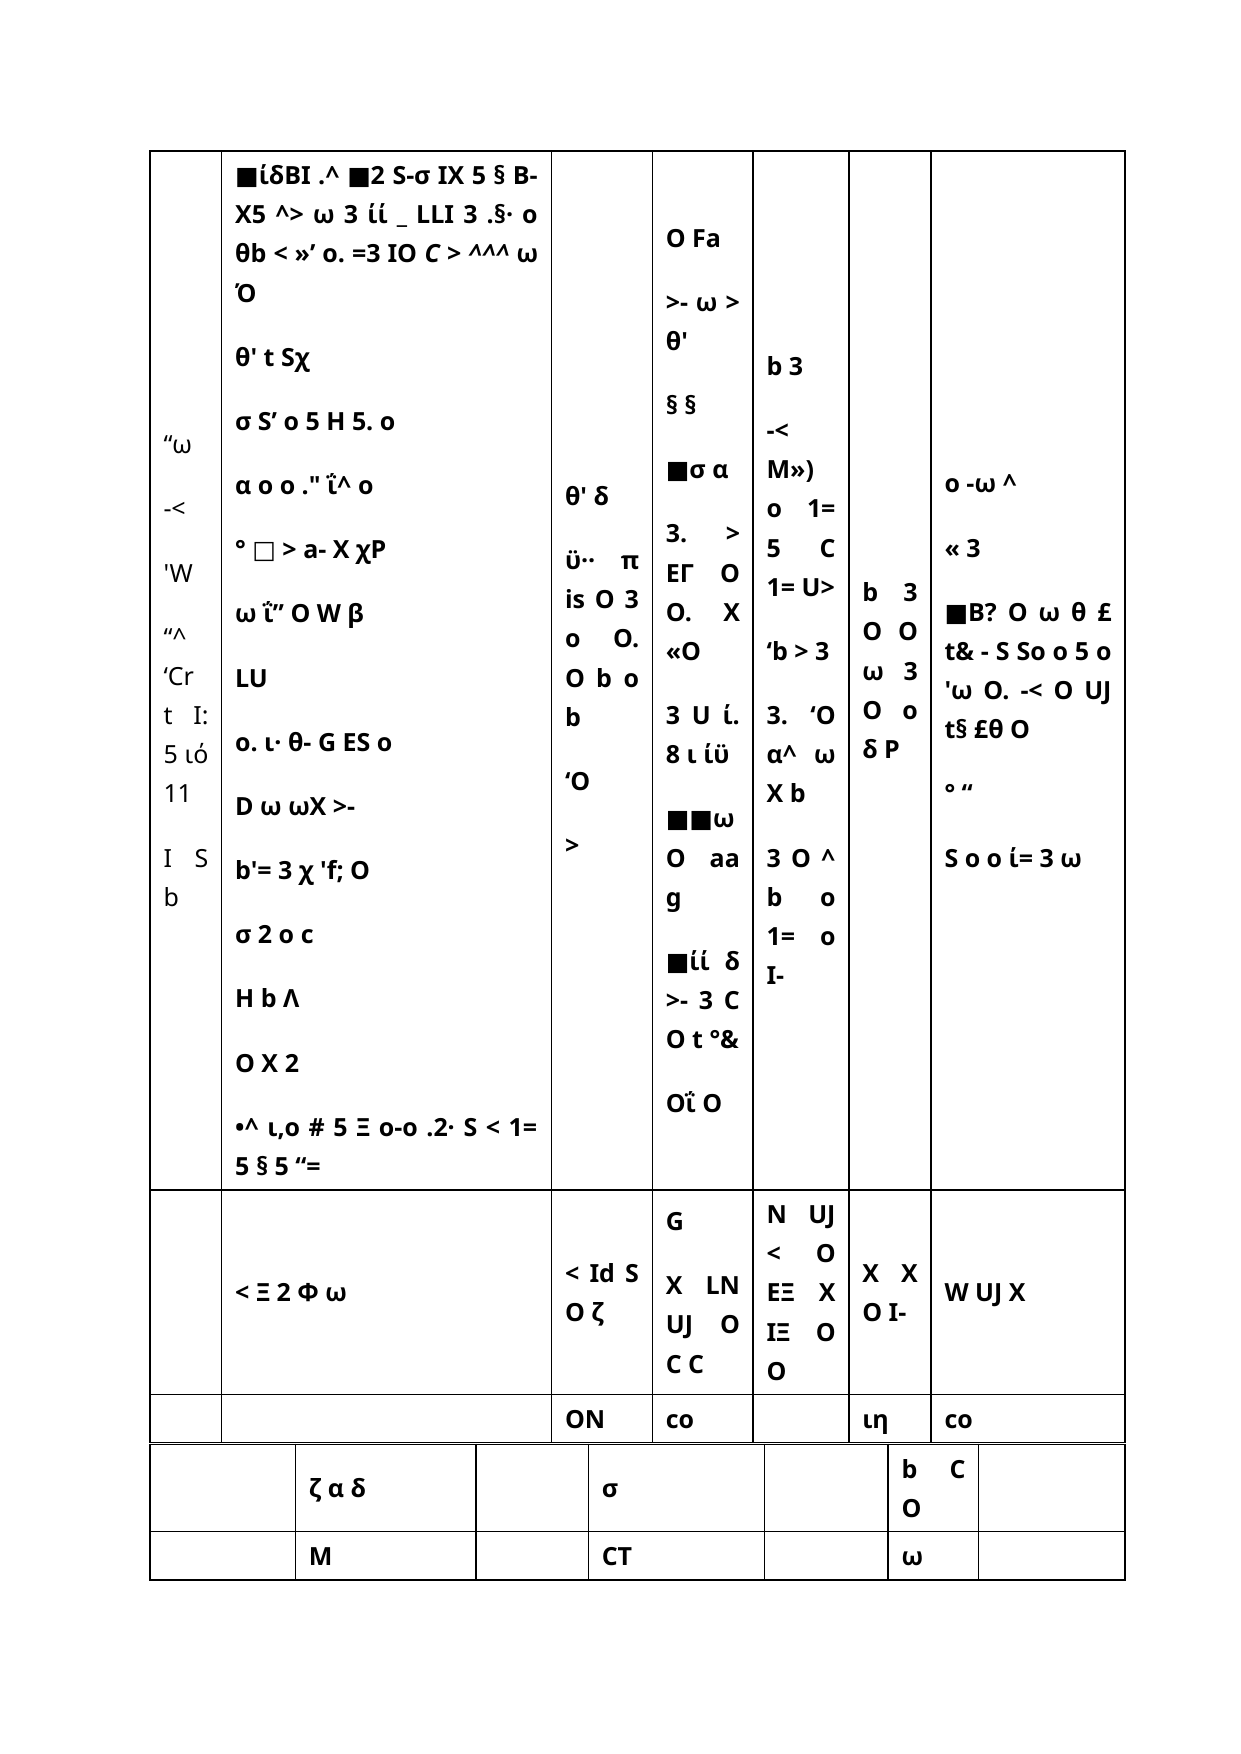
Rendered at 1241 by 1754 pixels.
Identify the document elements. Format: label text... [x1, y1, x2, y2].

table_cell [151, 1395, 221, 1442]
table_header ζ α δ [296, 1445, 475, 1531]
table_cell CT [589, 1532, 764, 1579]
table_header [477, 1445, 588, 1531]
table_header σ [589, 1445, 764, 1531]
table_cell ο -ω ^ « 3 ■Β? Ο ω θ £ t& - S Sο ο 5 ο 'ω Ο. -< Ο UJ t§ £θ Ο ° “ S ο ο ί= 3 ω [932, 152, 1124, 1189]
table_cell ω [889, 1532, 978, 1579]
table_cell [979, 1532, 1124, 1579]
table_cell < Id S Ο ζ [552, 1191, 652, 1394]
table_cell θ' δ ϋ·· π is Ο 3 ο Ο. Ο b ο b ‘Ο > [552, 152, 652, 1189]
table_cell Ν UJ < Ο ΕΞ Χ ΙΞ Ο Ο [754, 1191, 848, 1394]
table_cell [754, 1395, 848, 1442]
table_cell b 3 Ο Ο ω 3 Ο ο δ Ρ [850, 152, 930, 1189]
table_cell co [932, 1395, 1124, 1442]
table_cell [222, 1395, 551, 1442]
table_header [765, 1445, 887, 1531]
table_cell [151, 1191, 221, 1394]
table_cell Ο Fa >- ω > θ' § § ■σ α 3. > ΕΓ Ο Ο. Χ «Ο 3 U ί. 8 ι ίϋ ■■ω Ο aa g ■ίί δ >- 3 C Ο t °& Oΐ O [653, 152, 752, 1189]
table_cell [765, 1532, 887, 1579]
table_cell ιη [850, 1395, 930, 1442]
table_cell G X LN UJ O C C [653, 1191, 752, 1394]
table_cell [151, 1532, 295, 1579]
table_cell ΟΝ [552, 1395, 652, 1442]
table_header [979, 1445, 1124, 1531]
table_header b C O [889, 1445, 978, 1531]
table_cell “ω -< 'W “^ ‘Cr t I: 5 ιό 11 I S b [151, 152, 221, 1189]
table_cell b 3 -< Μ») ο 1= 5 C 1= U> ‘b > 3 3. ‘Ο α^ ω Χ b 3 Ο ^ b ο 1= ο Ι- [754, 152, 848, 1189]
table_header [151, 1445, 295, 1531]
table_cell [477, 1532, 588, 1579]
table_cell Χ Χ Ο Ι- [850, 1191, 930, 1394]
table_cell < Ξ 2 Φ ω [222, 1191, 551, 1394]
table_cell ■ίδΒΙ .^ ■2 S-σ ΙΧ 5 § Β-Χ5 ^> ω 3 ίί _ LLI 3 .§· ο θb < »’ ο. =3 ΙΟ C > ^^^ ω Ό θ' t Sχ σ S’ ο 5 Η 5. ο α ο ο ." ΐ^ ο ° □ > a- Χ χΡ ω ΐ” Ο W β LU ο. ι· θ- G ΕS ο D ω ωΧ >- b'= 3 χ 'f; Ο σ 2 ο c Η b Λ Ο Χ 2 •^ ι,ο # 5 Ξ ο-ο .2· S < 1= 5 § 5 “= [222, 152, 551, 1189]
table_cell Μ [296, 1532, 475, 1579]
table_cell co [653, 1395, 752, 1442]
table_cell W UJ Χ [932, 1191, 1124, 1394]
